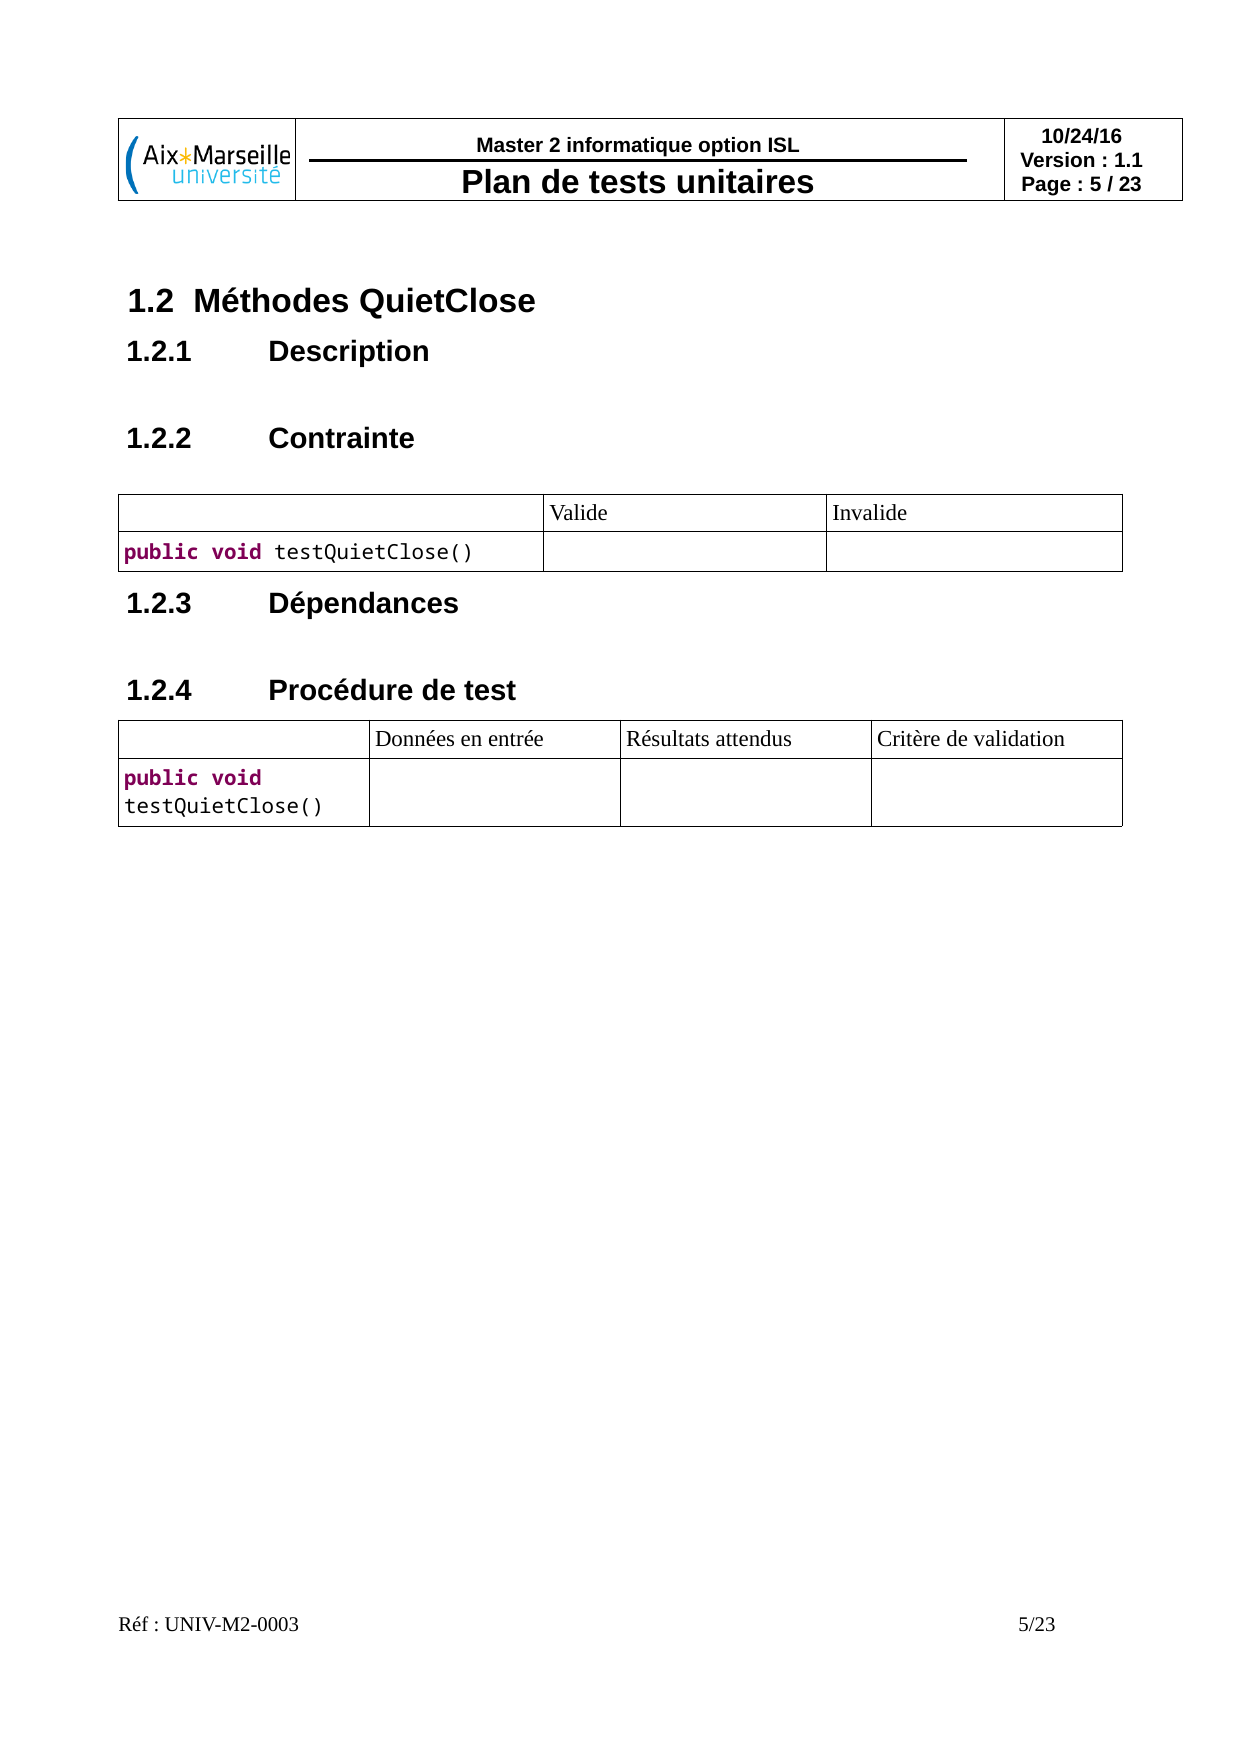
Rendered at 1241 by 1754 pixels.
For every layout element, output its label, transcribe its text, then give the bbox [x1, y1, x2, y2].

table_cell [827, 532, 1122, 571]
table_header Valide [544, 495, 826, 531]
subtitle Description [118, 334, 1122, 367]
table_header Données en entrée [370, 721, 620, 757]
table_header Critère de validation [872, 721, 1122, 757]
subtitle Dépendances [118, 586, 1122, 620]
table_cell public void testQuietClose() [119, 532, 543, 571]
table_header [119, 495, 543, 531]
table_cell public void testQuietClose() [119, 759, 369, 826]
subtitle Procédure de test [118, 673, 1122, 707]
table_cell [872, 759, 1122, 826]
table_cell [370, 759, 620, 826]
table_cell [621, 759, 871, 826]
subtitle Méthodes QuietClose [118, 280, 1122, 319]
table_header Résultats attendus [621, 721, 871, 757]
subtitle Contrainte [118, 421, 1122, 454]
table_cell [544, 532, 826, 571]
table_header [119, 721, 369, 757]
picture [125, 136, 290, 194]
table_header Invalide [827, 495, 1122, 531]
